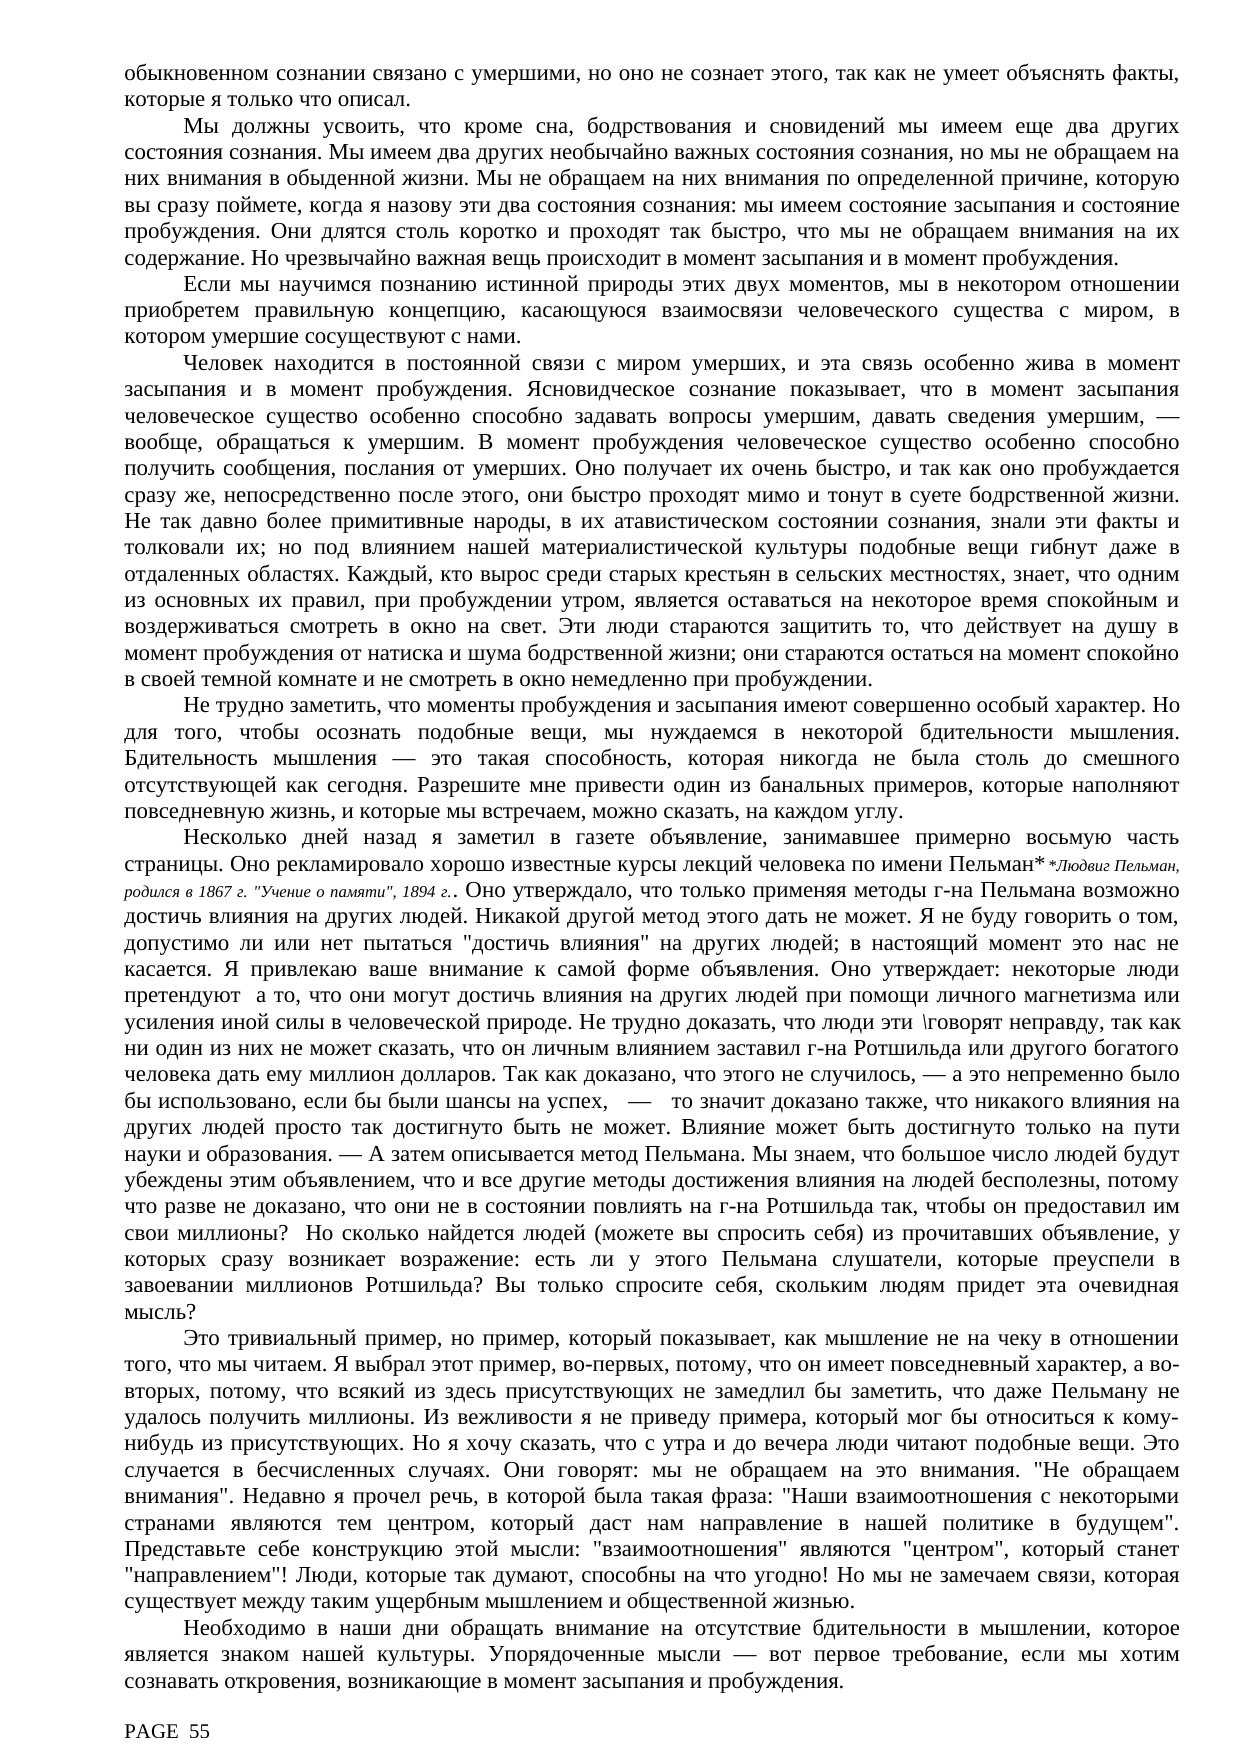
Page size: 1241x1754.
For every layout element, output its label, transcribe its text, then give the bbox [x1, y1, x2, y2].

text обыкновенном сознании связано с умершими, но оно не сознает этого, так как не умеет объяснять факты, которые я только что описал. [124, 59, 1181, 112]
text Необходимо в наши дни обращать внимание на отсутствие бдительности в мышлении, которое является знаком нашей культуры. Упорядоченные мысли — вот первое требование, если мы хотим сознавать откровения, возникающие в момент засыпания и пробуждения. [124, 1614, 1181, 1693]
text Несколько дней назад я заметил в газете объявление, занимавшее примерно восьмую часть страницы. Оно рекламировало хорошо известные курсы лекций человека по имени Пельман**Людвиг Пельман, родился в 1867 г. "Учение о памяти", 1894 г.. Оно утверждало, что только применяя методы г-на Пельмана возможно достичь влияния на других людей. Никакой другой метод этого дать не может. Я не буду говорить о том, допустимо ли или нет пытаться "достичь влияния" на других людей; в настоящий момент это нас не касается. Я привлекаю ваше внимание к самой форме объявления. Оно утверждает: некоторые люди претендуют а то, что они могут достичь влияния на других людей при помощи личного магнетизма или усиления иной силы в человеческой природе. Не трудно доказать, что люди эти \говорят неправду, так как ни один из них не может сказать, что он личным влиянием заставил г-на Ротшильда или другого богатого человека дать ему миллион долларов. Так как доказано, что этого не случилось, — а это непременно было бы использовано, если бы были шансы на успех, — то значит доказано также, что никакого влияния на других людей просто так достигнуто быть не может. Влияние может быть достигнуто только на пути науки и образования. — А затем описывается метод Пельмана. Мы знаем, что большое число людей будут убеждены этим объявлением, что и все другие методы достижения влияния на людей бесполезны, потому что разве не доказано, что они не в состоянии повлиять на г-на Ротшильда так, чтобы он предоставил им свои миллионы? Но сколько найдется людей (можете вы спросить себя) из прочитавших объявление, у которых сразу возникает возражение: есть ли у этого Пельмана слушатели, которые преуспели в завоевании миллионов Ротшильда? Вы только спросите себя, скольким людям придет эта очевидная мысль? [124, 823, 1181, 1324]
text Человек находится в постоянной связи с миром умерших, и эта связь особенно жива в момент засыпания и в момент пробуждения. Ясновидческое сознание показывает, что в момент засыпания человеческое существо особенно способно задавать вопросы умершим, давать сведения умершим, — вообще, обращаться к умершим. В момент пробуждения человеческое существо особенно способно получить сообщения, послания от умерших. Оно получает их очень быстро, и так как оно пробуждается сразу же, непосредственно после этого, они быстро проходят мимо и тонут в суете бодрственной жизни. Не так давно более примитивные народы, в их атавистическом состоянии сознания, знали эти факты и толковали их; но под влиянием нашей материалистической культуры подобные вещи гибнут даже в отдаленных областях. Каждый, кто вырос среди старых крестьян в сельских местностях, знает, что одним из основных их правил, при пробуждении утром, является оставаться на некоторое время спокойным и воздерживаться смотреть в окно на свет. Эти люди стараются защитить то, что действует на душу в момент пробуждения от натиска и шума бодрственной жизни; они стараются остаться на момент спокойно в своей темной комнате и не смотреть в окно немедленно при пробуждении. [124, 349, 1181, 692]
text Если мы научимся познанию истинной природы этих двух моментов, мы в некотором отношении приобретем правильную концепцию, касающуюся взаимосвязи человеческого существа с миром, в котором умершие сосуществуют с нами. [124, 270, 1181, 349]
text Не трудно заметить, что моменты пробуждения и засыпания имеют совершенно особый характер. Но для того, чтобы осознать подобные вещи, мы нуждаемся в некоторой бдительности мышления. Бдительность мышления — это такая способность, которая никогда не была столь до смешного отсутствующей как сегодня. Разрешите мне привести один из банальных примеров, которые наполняют повседневную жизнь, и которые мы встречаем, можно сказать, на каждом углу. [124, 692, 1181, 823]
text Мы должны усвоить, что кроме сна, бодрствования и сновидений мы имеем еще два других состояния сознания. Мы имеем два других необычайно важных состояния сознания, но мы не обращаем на них внимания в обыденной жизни. Мы не обращаем на них внимания по определенной причине, которую вы сразу поймете, когда я назову эти два состояния сознания: мы имеем состояние засыпания и состояние пробуждения. Они длятся столь коротко и проходят так быстро, что мы не обращаем внимания на их содержание. Но чрезвычайно важная вещь происходит в момент засыпания и в момент пробуждения. [124, 112, 1181, 270]
text Это тривиальный пример, но пример, который показывает, как мышление не на чеку в отношении того, что мы читаем. Я выбрал этот пример, во-первых, потому, что он имеет повседневный характер, а во-вторых, потому, что всякий из здесь присутствующих не замедлил бы заметить, что даже Пельману не удалось получить миллионы. Из вежливости я не приведу примера, который мог бы относиться к кому-нибудь из присутствующих. Но я хочу сказать, что с утра и до вечера люди читают подобные вещи. Это случается в бесчисленных случаях. Они говорят: мы не обращаем на это внимания. "Не обращаем внимания". Недавно я прочел речь, в которой была такая фраза: "Наши взаимоотношения с некоторыми странами являются тем центром, который даст нам направление в нашей политике в будущем". Представьте себе конструкцию этой мысли: "взаимоотношения" являются "центром", который станет "направлением"! Люди, которые так думают, способны на что угодно! Но мы не замечаем связи, которая существует между таким ущербным мышлением и общественной жизнью. [124, 1324, 1181, 1614]
